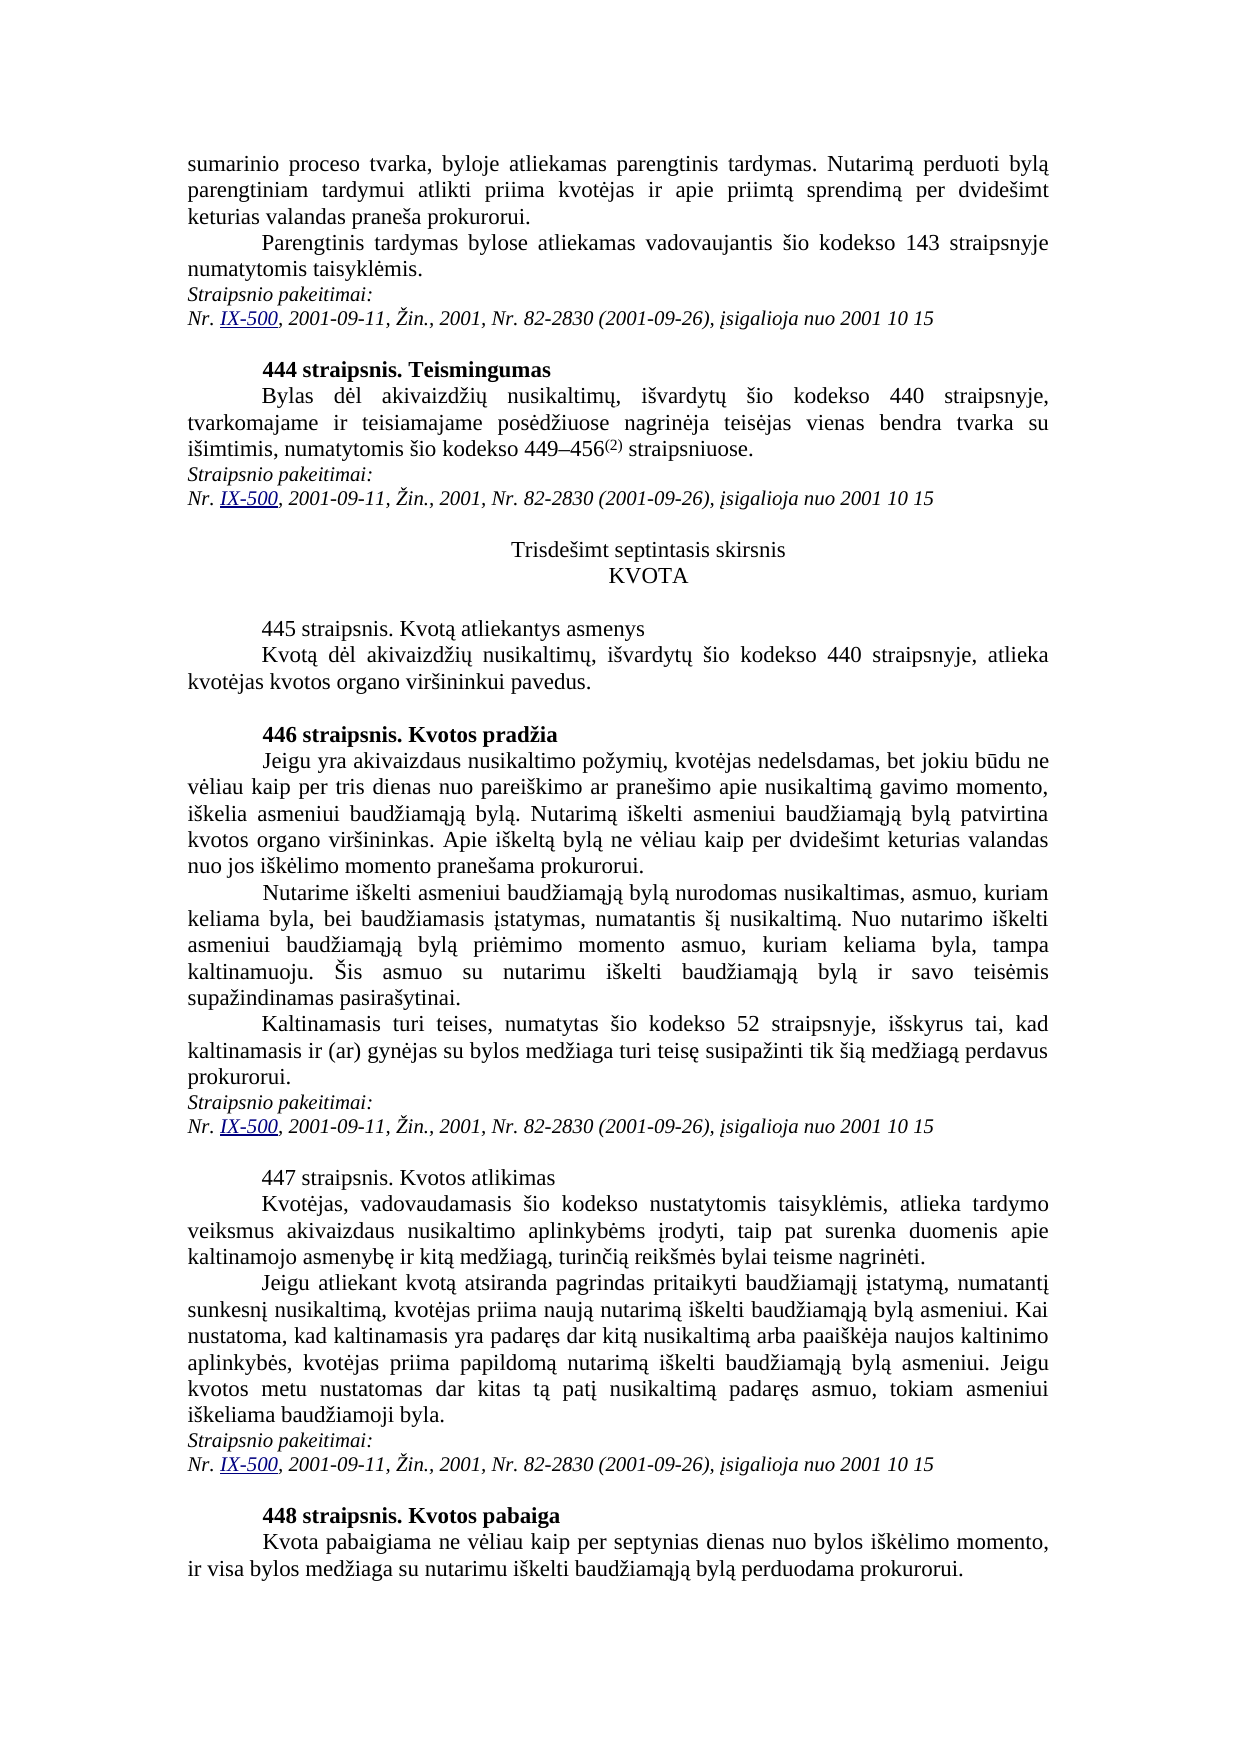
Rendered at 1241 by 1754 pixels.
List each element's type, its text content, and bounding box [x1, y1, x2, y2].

text Straipsnio pakeitimai: [187, 462, 1050, 486]
text Kvotėjas, vadovaudamasis šio kodekso nustatytomis taisyklėmis, atlieka tardymo veiksmus akivaizdaus nusikaltimo aplinkybėms įrodyti, taip pat surenka duomenis apie kaltinamojo asmenybę ir kitą medžiagą, turinčią reikšmės bylai teisme nagrinėti. [187, 1190, 1050, 1269]
text Parengtinis tardymas bylose atliekamas vadovaujantis šio kodekso 143 straipsnyje numatytomis taisyklėmis. [187, 229, 1050, 282]
text Nr. IX-500, 2001-09-11, Žin., 2001, Nr. 82-2830 (2001-09-26), įsigalioja nuo 2001 10 15 [187, 1452, 1050, 1476]
text 444 straipsnis. Teismingumas [187, 356, 1050, 383]
text Kvotą dėl akivaizdžių nusikaltimų, išvardytų šio kodekso 440 straipsnyje, atlieka kvotėjas kvotos organo viršininkui pavedus. [187, 642, 1050, 694]
text Bylas dėl akivaizdžių nusikaltimų, išvardytų šio kodekso 440 straipsnyje, tvarkomajame ir teisiamajame posėdžiuose nagrinėja teisėjas vienas bendra tvarka su išimtimis, numatytomis šio kodekso 449–456(2) straipsniuose. [187, 383, 1050, 462]
text sumarinio proceso tvarka, byloje atliekamas parengtinis tardymas. Nutarimą perduoti bylą parengtiniam tardymui atlikti priima kvotėjas ir apie priimtą sprendimą per dvidešimt keturias valandas praneša prokurorui. [187, 150, 1050, 229]
text Nr. IX-500, 2001-09-11, Žin., 2001, Nr. 82-2830 (2001-09-26), įsigalioja nuo 2001 10 15 [187, 306, 1050, 330]
text 448 straipsnis. Kvotos pabaiga [187, 1502, 1050, 1528]
text Jeigu yra akivaizdaus nusikaltimo požymių, kvotėjas nedelsdamas, bet jokiu būdu ne vėliau kaip per tris dienas nuo pareiškimo ar pranešimo apie nusikaltimą gavimo momento, iškelia asmeniui baudžiamąją bylą. Nutarimą iškelti asmeniui baudžiamąją bylą patvirtina kvotos organo viršininkas. Apie iškeltą bylą ne vėliau kaip per dvidešimt keturias valandas nuo jos iškėlimo momento pranešama prokurorui. [187, 747, 1050, 879]
text Straipsnio pakeitimai: [187, 282, 1050, 306]
text Kaltinamasis turi teises, numatytas šio kodekso 52 straipsnyje, išskyrus tai, kad kaltinamasis ir (ar) gynėjas su bylos medžiaga turi teisę susipažinti tik šią medžiagą perdavus prokurorui. [187, 1011, 1050, 1089]
text Nutarime iškelti asmeniui baudžiamąją bylą nurodomas nusikaltimas, asmuo, kuriam keliama byla, bei baudžiamasis įstatymas, numatantis šį nusikaltimą. Nuo nutarimo iškelti asmeniui baudžiamąją bylą priėmimo momento asmuo, kuriam keliama byla, tampa kaltinamuoju. Šis asmuo su nutarimu iškelti baudžiamąją bylą ir savo teisėmis supažindinamas pasirašytinai. [187, 879, 1050, 1011]
text 445 straipsnis. Kvotą atliekantys asmenys [187, 615, 1050, 642]
text Straipsnio pakeitimai: [187, 1089, 1050, 1114]
text Straipsnio pakeitimai: [187, 1428, 1050, 1452]
text Jeigu atliekant kvotą atsiranda pagrindas pritaikyti baudžiamąjį įstatymą, numatantį sunkesnį nusikaltimą, kvotėjas priima naują nutarimą iškelti baudžiamąją bylą asmeniui. Kai nustatoma, kad kaltinamasis yra padaręs dar kitą nusikaltimą arba paaiškėja naujos kaltinimo aplinkybės, kvotėjas priima papildomą nutarimą iškelti baudžiamąją bylą asmeniui. Jeigu kvotos metu nustatomas dar kitas tą patį nusikaltimą padaręs asmuo, tokiam asmeniui iškeliama baudžiamoji byla. [187, 1269, 1050, 1428]
text 447 straipsnis. Kvotos atlikimas [187, 1164, 1050, 1190]
text Trisdešimt septintasis skirsnis [187, 536, 1050, 562]
text Nr. IX-500, 2001-09-11, Žin., 2001, Nr. 82-2830 (2001-09-26), įsigalioja nuo 2001 10 15 [187, 1114, 1050, 1138]
text KVOTA [187, 562, 1050, 589]
text 446 straipsnis. Kvotos pradžia [187, 721, 1050, 747]
text Kvota pabaigiama ne vėliau kaip per septynias dienas nuo bylos iškėlimo momento, ir visa bylos medžiaga su nutarimu iškelti baudžiamąją bylą perduodama prokurorui. [187, 1528, 1050, 1581]
text Nr. IX-500, 2001-09-11, Žin., 2001, Nr. 82-2830 (2001-09-26), įsigalioja nuo 2001 10 15 [187, 486, 1050, 510]
